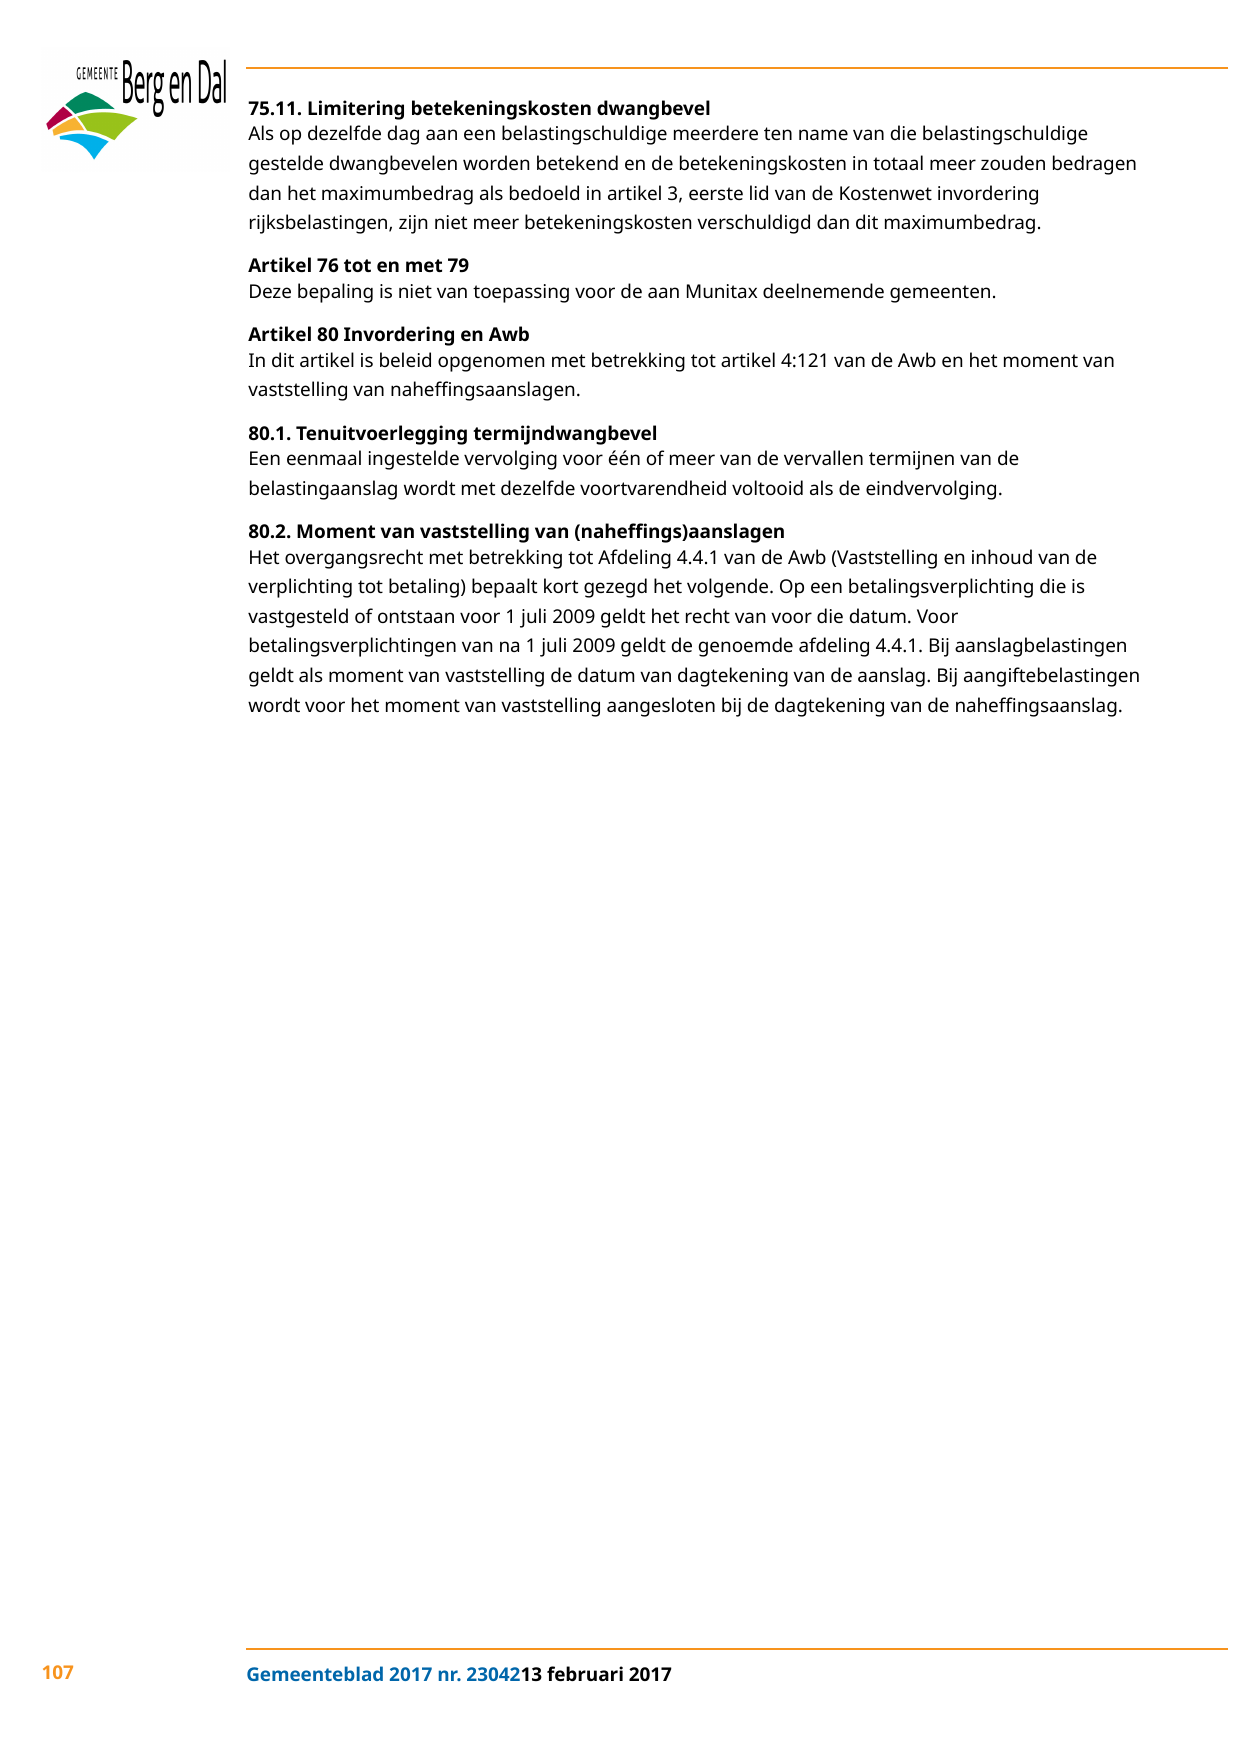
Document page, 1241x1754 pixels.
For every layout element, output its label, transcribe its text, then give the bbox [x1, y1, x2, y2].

text Artikel 80 Invordering en Awb [248, 321, 1152, 347]
text 80.1. Tenuitvoerlegging termijndwangbevel [248, 420, 1152, 445]
text Deze bepaling is niet van toepassing voor de aan Munitax deelnemende gemeenten. [248, 278, 1152, 304]
text Als op dezelfde dag aan een belastingschuldige meerdere ten name van die belastingschuldige gestelde dwangbevelen worden betekend en de betekeningskosten in totaal meer zouden bedragen dan het maximumbedrag als bedoeld in artikel 3, eerste lid van de Kostenwet invordering rijksbelastingen, zijn niet meer betekeningskosten verschuldigd dan dit maximumbedrag. [248, 121, 1152, 235]
picture [41, 47, 231, 172]
text In dit artikel is beleid opgenomen met betrekking tot artikel 4:121 van de Awb en het moment van vaststelling van naheffingsaanslagen. [248, 347, 1152, 402]
text Het overgangsrecht met betrekking tot Afdeling 4.4.1 van de Awb (Vaststelling en inhoud van de verplichting tot betaling) bepaalt kort gezegd het volgende. Op een betalingsverplichting die is vastgesteld of ontstaan voor 1 juli 2009 geldt het recht van voor die datum. Voor betalingsverplichtingen van na 1 juli 2009 geldt de genoemde afdeling 4.4.1. Bij aanslagbelastingen geldt als moment van vaststelling de datum van dagtekening van de aanslag. Bij aangiftebelastingen wordt voor het moment van vaststelling aangesloten bij de dagtekening van de naheffingsaanslag. [248, 544, 1152, 717]
text 80.2. Moment van vaststelling van (naheffings)aanslagen [248, 518, 1152, 544]
text Een eenmaal ingestelde vervolging voor één of meer van de vervallen termijnen van de belastingaanslag wordt met dezelfde voortvarendheid voltooid als de eindvervolging. [248, 445, 1152, 501]
text 75.11. Limitering betekeningskosten dwangbevel [248, 95, 1152, 121]
text Artikel 76 tot en met 79 [248, 252, 1152, 278]
